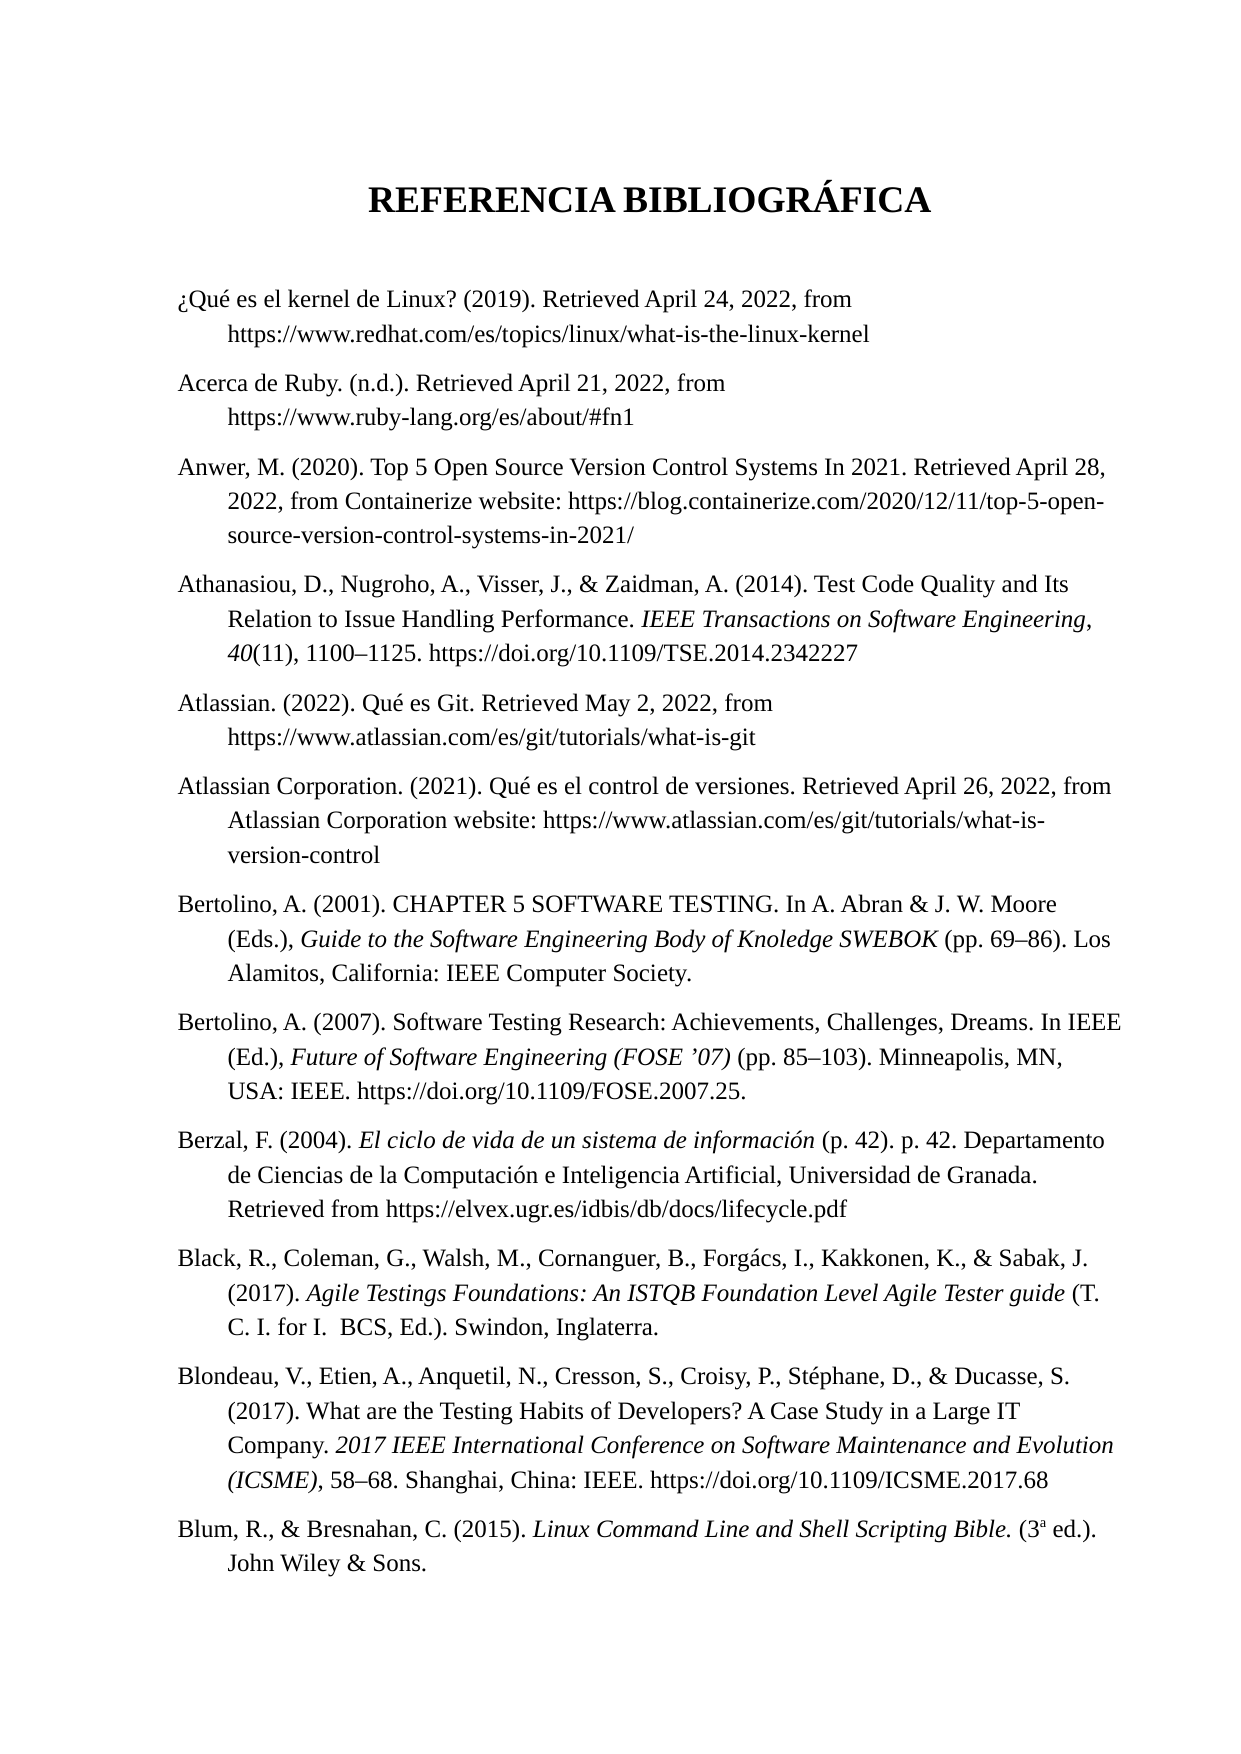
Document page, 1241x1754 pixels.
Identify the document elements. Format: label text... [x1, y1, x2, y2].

text Acerca de Ruby. (n.d.). Retrieved April 21, 2022, from https://www.ruby-lang.org/es/about/#fn1 [177, 368, 1122, 431]
text Atlassian Corporation. (2021). Qué es el control de versiones. Retrieved April 26, 2022, from Atlassian Corporation website: https://www.atlassian.com/es/git/tutorials/what-is-version-control [177, 771, 1122, 869]
text Bertolino, A. (2001). CHAPTER 5 SOFTWARE TESTING. In A. Abran & J. W. Moore (Eds.), Guide to the Software Engineering Body of Knoledge SWEBOK (pp. 69–86). Los Alamitos, California: IEEE Computer Society. [177, 889, 1122, 987]
text Athanasiou, D., Nugroho, A., Visser, J., & Zaidman, A. (2014). Test Code Quality and Its Relation to Issue Handling Performance. IEEE Transactions on Software Engineering, 40(11), 1100–1125. https://doi.org/10.1109/TSE.2014.2342227 [177, 569, 1122, 667]
text Atlassian. (2022). Qué es Git. Retrieved May 2, 2022, from https://www.atlassian.com/es/git/tutorials/what-is-git [177, 688, 1122, 751]
text Anwer, M. (2020). Top 5 Open Source Version Control Systems In 2021. Retrieved April 28, 2022, from Containerize website: https://blog.containerize.com/2020/12/11/top-5-open-source-version-control-systems-in-2021/ [177, 452, 1122, 549]
text Blondeau, V., Etien, A., Anquetil, N., Cresson, S., Croisy, P., Stéphane, D., & Ducasse, S. (2017). What are the Testing Habits of Developers? A Case Study in a Large IT Company. 2017 IEEE International Conference on Software Maintenance and Evolution (ICSME), 58–68. Shanghai, China: IEEE. https://doi.org/10.1109/ICSME.2017.68 [177, 1361, 1122, 1493]
text Blum, R., & Bresnahan, C. (2015). Linux Command Line and Shell Scripting Bible. (3a ed.). John Wiley & Sons. [177, 1514, 1122, 1577]
text Bertolino, A. (2007). Software Testing Research: Achievements, Challenges, Dreams. In IEEE (Ed.), Future of Software Engineering (FOSE ’07) (pp. 85–103). Minneapolis, MN, USA: IEEE. https://doi.org/10.1109/FOSE.2007.25. [177, 1007, 1122, 1105]
text ¿Qué es el kernel de Linux? (2019). Retrieved April 24, 2022, from https://www.redhat.com/es/topics/linux/what-is-the-linux-kernel [177, 284, 1122, 348]
text Black, R., Coleman, G., Walsh, M., Cornanguer, B., Forgács, I., Kakkonen, K., & Sabak, J. (2017). Agile Testings Foundations: An ISTQB Foundation Level Agile Tester guide (T. C. I. for I. ‎ BCS, Ed.). Swindon, Inglaterra. [177, 1243, 1122, 1341]
text Berzal, F. (2004). El ciclo de vida de un sistema de información (p. 42). p. 42. Departamento de Ciencias de la Computación e Inteligencia Artificial, Universidad de Granada. Retrieved from https://elvex.ugr.es/idbis/db/docs/lifecycle.pdf [177, 1125, 1122, 1223]
list Referencia Bibliográfica [177, 177, 1122, 220]
